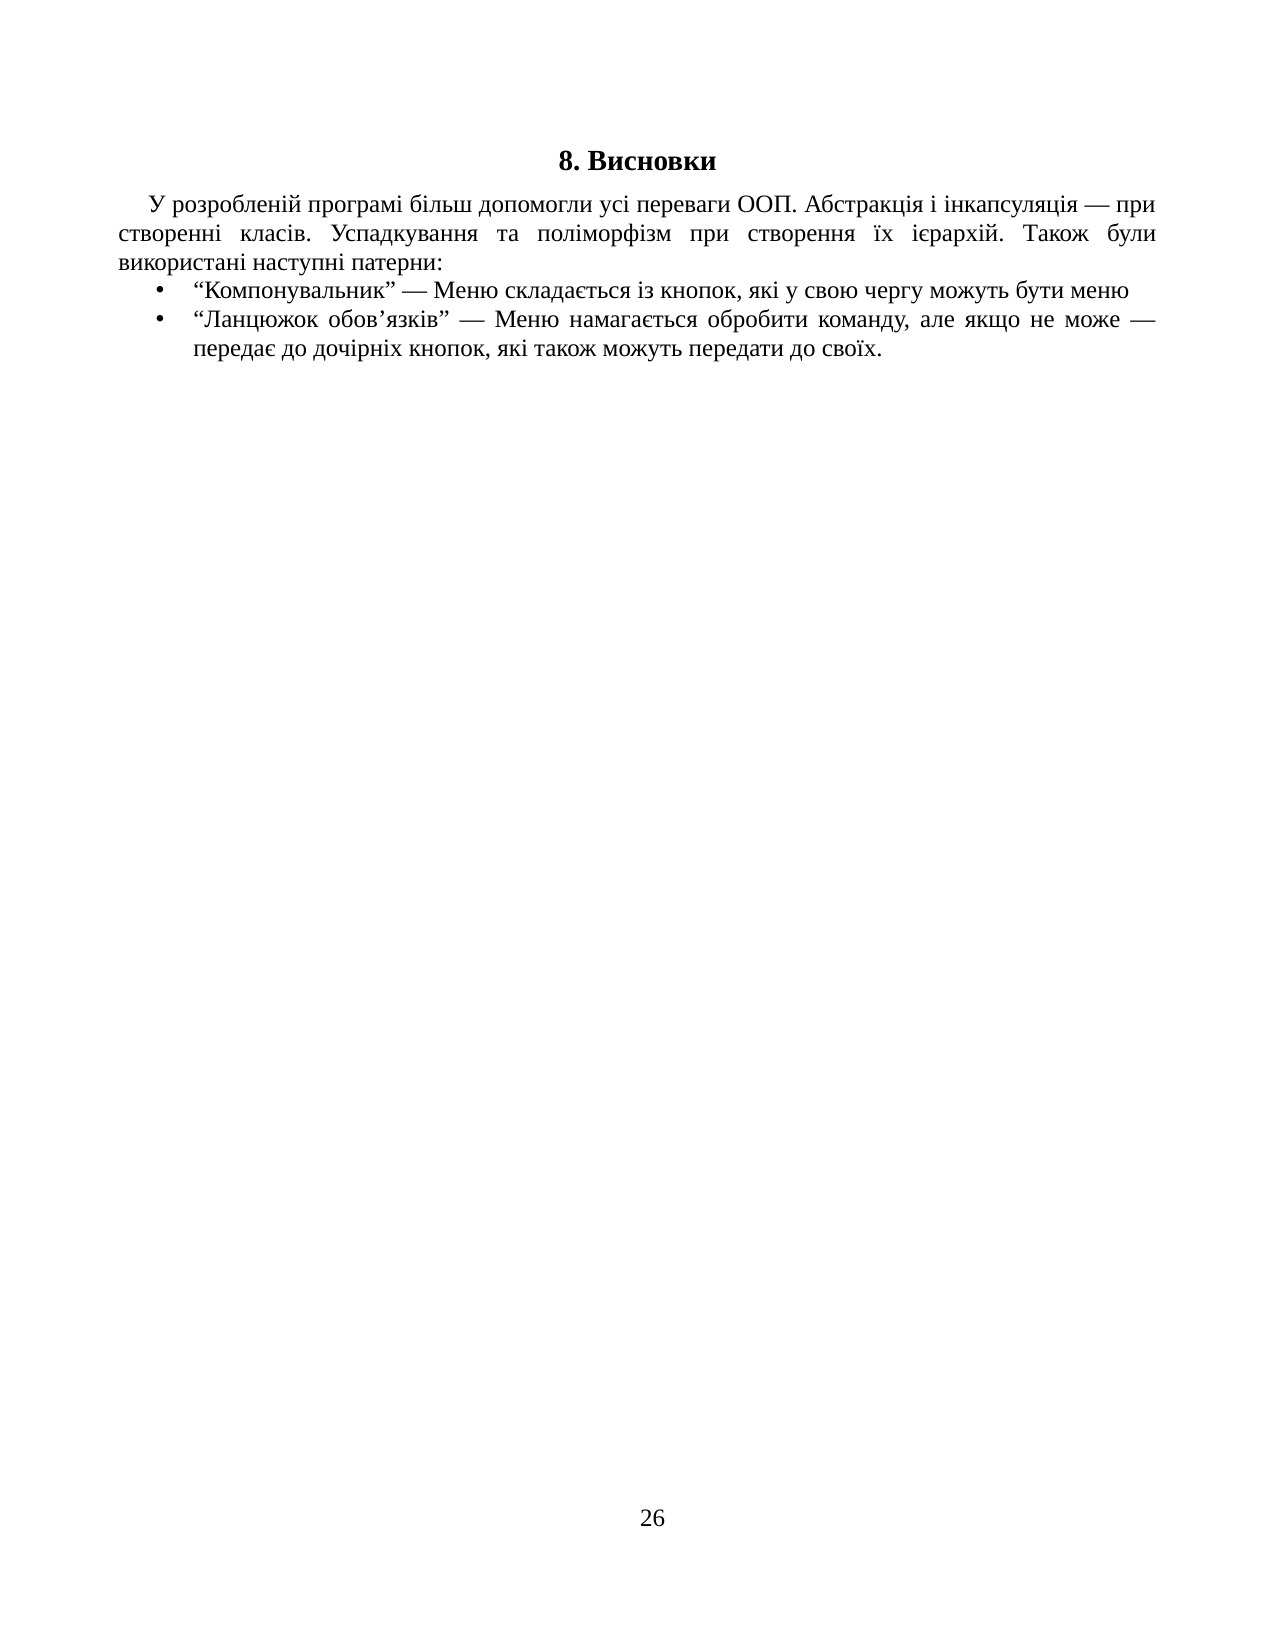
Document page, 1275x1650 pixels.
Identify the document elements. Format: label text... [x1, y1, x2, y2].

text У розробленій програмі більш допомогли усі переваги ООП. Абстракція і інкапсуляція — при створенні класів. Успадкування та поліморфізм при створення їх ієрархій. Також були використані наступні патерни: [118, 189, 1157, 275]
subtitle Висновки [118, 143, 1157, 177]
list “Ланцюжок обов’язків” — Меню намагається обробити команду, але якщо не може — передає до дочірніх кнопок, які також можуть передати до своїх. [156, 304, 1157, 362]
list “Компонувальник” — Меню складається із кнопок, які у свою чергу можуть бути меню [156, 275, 1157, 304]
